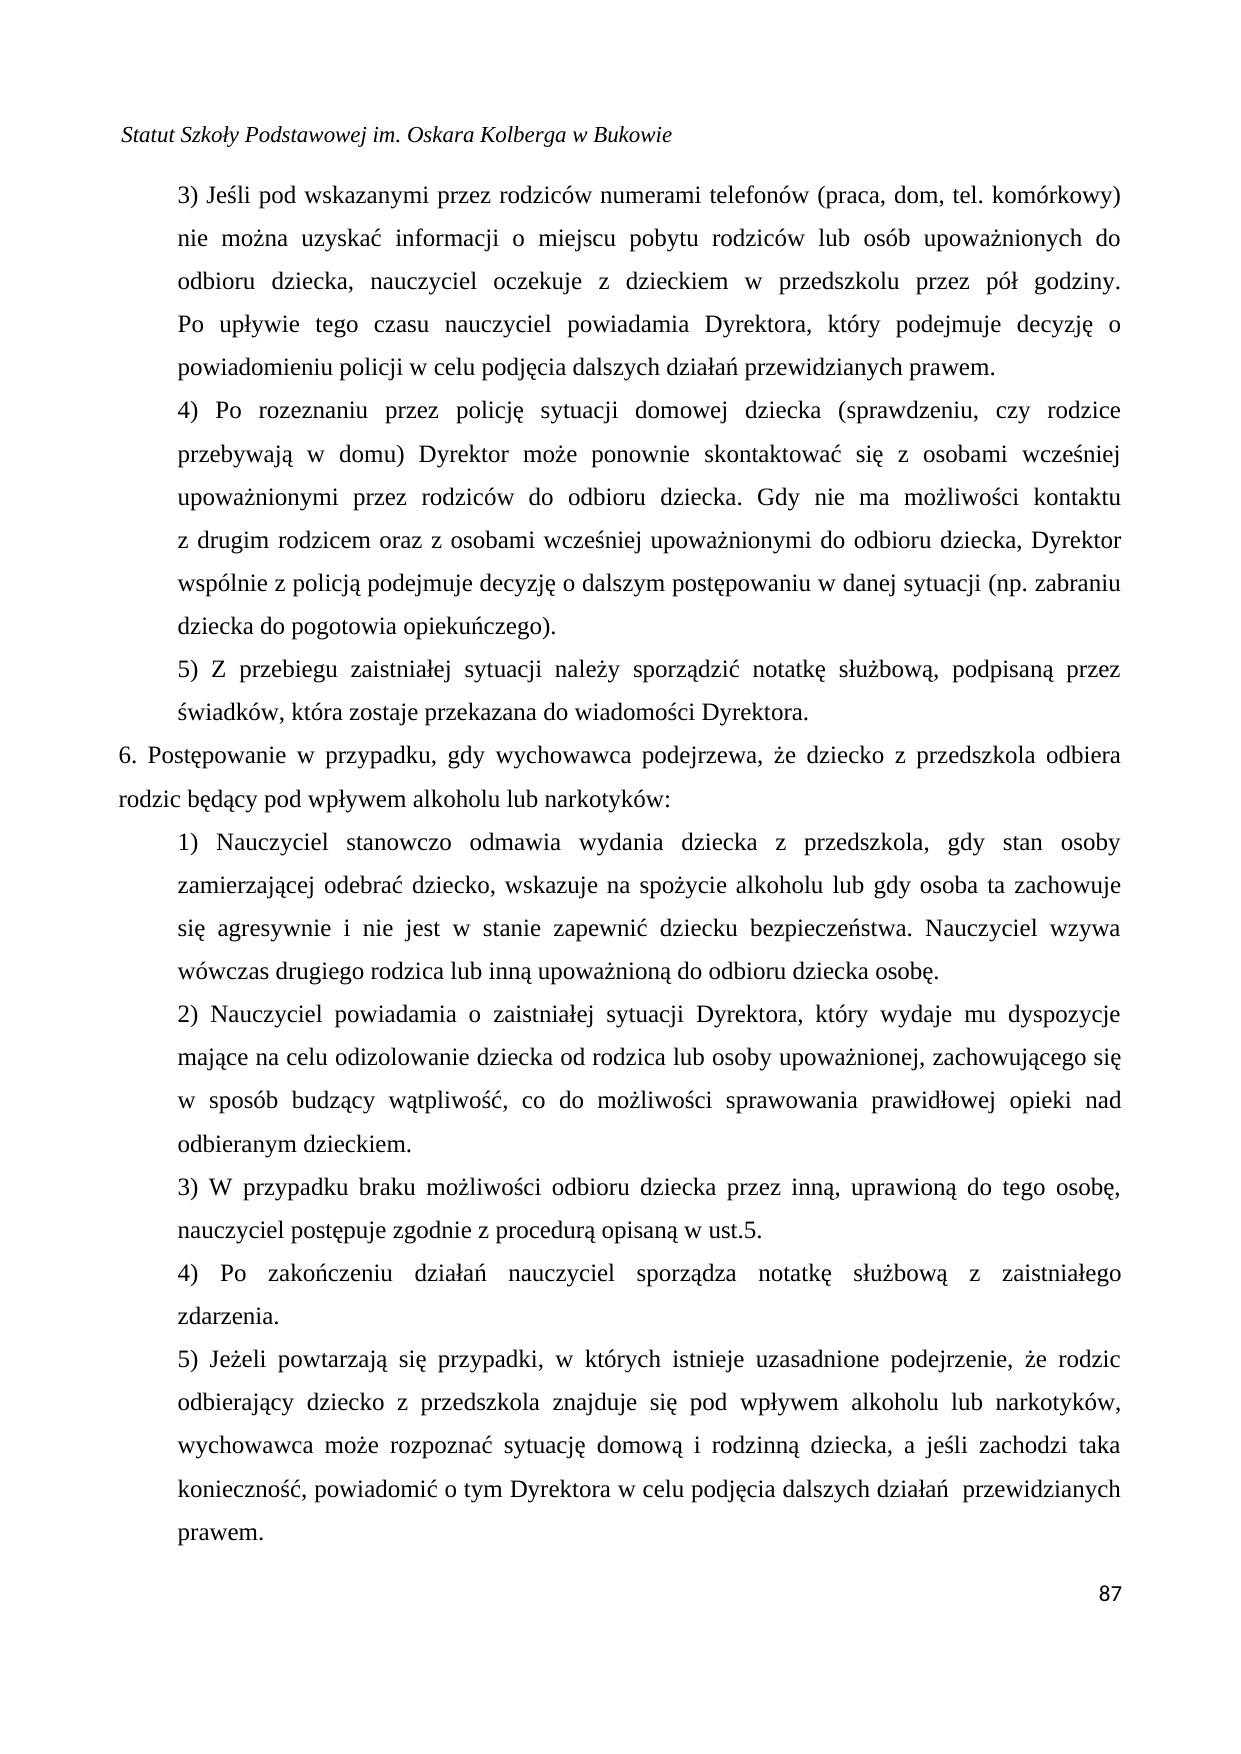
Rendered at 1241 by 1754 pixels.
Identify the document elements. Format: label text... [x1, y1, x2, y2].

text 2) Nauczyciel powiadamia o zaistniałej sytuacji Dyrektora, który wydaje mu dyspozycje mające na celu odizolowanie dziecka od rodzica lub osoby upoważnionej, zachowującego się w sposób budzący wątpliwość, co do możliwości sprawowania prawidłowej opieki nad odbieranym dzieckiem. [177, 999, 1122, 1157]
text 3) Jeśli pod wskazanymi przez rodziców numerami telefonów (praca, dom, tel. komórkowy) nie można uzyskać informacji o miejscu pobytu rodziców lub osób upoważnionych do odbioru dziecka, nauczyciel oczekuje z dzieckiem w przedszkolu przez pół godziny. Po upływie tego czasu nauczyciel powiadamia Dyrektora, który podejmuje decyzję o powiadomieniu policji w celu podjęcia dalszych działań przewidzianych prawem. [177, 180, 1122, 381]
text 6. Postępowanie w przypadku, gdy wychowawca podejrzewa, że dziecko z przedszkola odbiera rodzic będący pod wpływem alkoholu lub narkotyków: [118, 741, 1122, 812]
text 4) Po zakończeniu działań nauczyciel sporządza notatkę służbową z zaistniałego zdarzenia. [177, 1258, 1122, 1330]
text 4) Po rozeznaniu przez policję sytuacji domowej dziecka (sprawdzeniu, czy rodzice przebywają w domu) Dyrektor może ponownie skontaktować się z osobami wcześniej upoważnionymi przez rodziców do odbioru dziecka. Gdy nie ma możliwości kontaktu z drugim rodzicem oraz z osobami wcześniej upoważnionymi do odbioru dziecka, Dyrektor wspólnie z policją podejmuje decyzję o dalszym postępowaniu w danej sytuacji (np. zabraniu dziecka do pogotowia opiekuńczego). [177, 396, 1122, 640]
text 5) Jeżeli powtarzają się przypadki, w których istnieje uzasadnione podejrzenie, że rodzic odbierający dziecko z przedszkola znajduje się pod wpływem alkoholu lub narkotyków, wychowawca może rozpoznać sytuację domową i rodzinną dziecka, a jeśli zachodzi taka konieczność, powiadomić o tym Dyrektora w celu podjęcia dalszych działań przewidzianych prawem. [177, 1344, 1122, 1546]
text 3) W przypadku braku możliwości odbioru dziecka przez inną, uprawioną do tego osobę, nauczyciel postępuje zgodnie z procedurą opisaną w ust.5. [177, 1172, 1122, 1244]
text 1) Nauczyciel stanowczo odmawia wydania dziecka z przedszkola, gdy stan osoby zamierzającej odebrać dziecko, wskazuje na spożycie alkoholu lub gdy osoba ta zachowuje się agresywnie i nie jest w stanie zapewnić dziecku bezpieczeństwa. Nauczyciel wzywa wówczas drugiego rodzica lub inną upoważnioną do odbioru dziecka osobę. [177, 827, 1122, 985]
text 5) Z przebiegu zaistniałej sytuacji należy sporządzić notatkę służbową, podpisaną przez świadków, która zostaje przekazana do wiadomości Dyrektora. [177, 654, 1122, 726]
